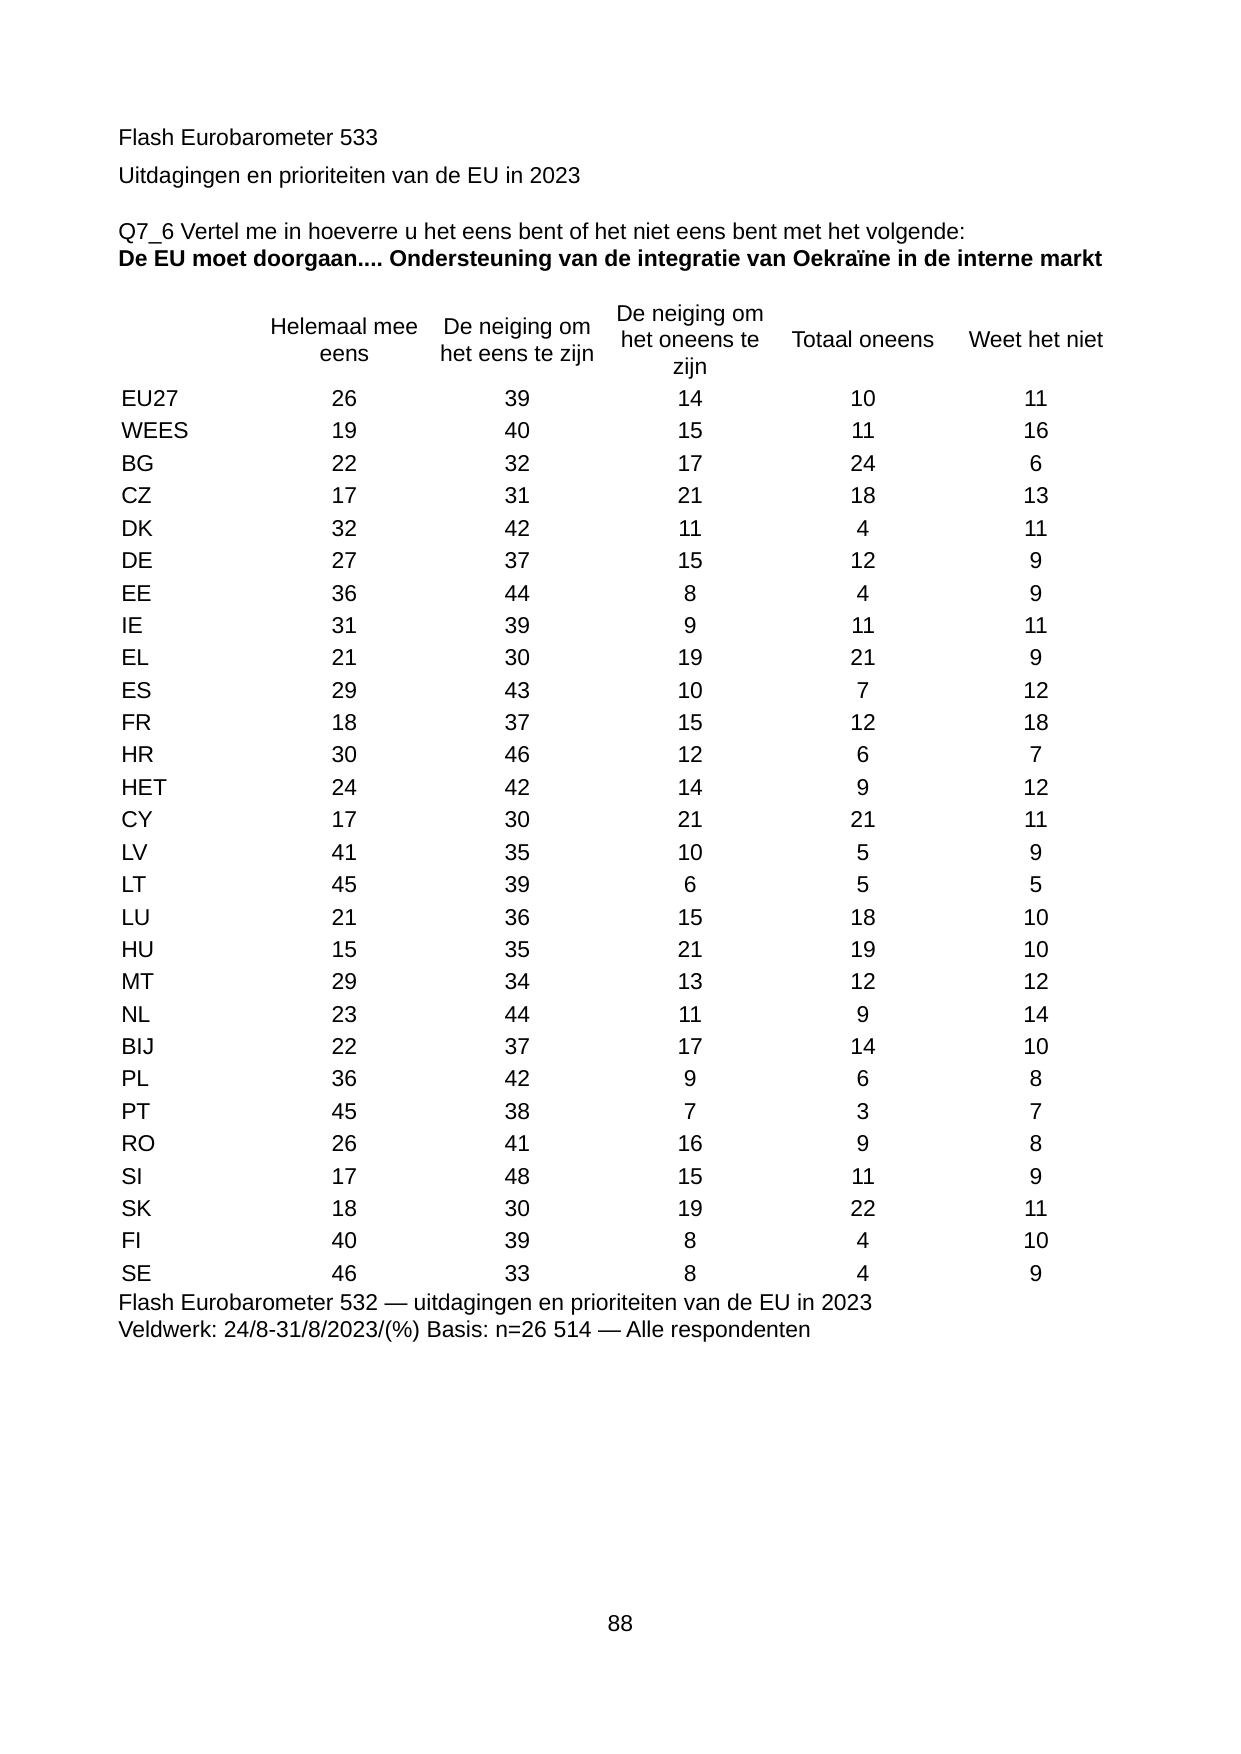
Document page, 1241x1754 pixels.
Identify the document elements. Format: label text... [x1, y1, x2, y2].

table_cell 15 [604, 1160, 776, 1192]
table_cell 26 [258, 1127, 431, 1159]
table_cell 22 [776, 1192, 949, 1224]
table_cell 44 [431, 576, 603, 609]
table_cell HU [118, 933, 258, 965]
table_cell 37 [431, 1030, 603, 1062]
table_cell 11 [949, 512, 1122, 544]
table_cell 40 [431, 415, 603, 447]
table_cell ES [118, 674, 258, 706]
table_cell 35 [431, 933, 603, 965]
table_cell 10 [604, 836, 776, 868]
table_cell 9 [949, 1160, 1122, 1192]
table_cell PL [118, 1063, 258, 1095]
table_cell 38 [431, 1095, 603, 1127]
table_cell 21 [604, 803, 776, 836]
table_cell 10 [949, 933, 1122, 965]
table_cell 32 [258, 512, 431, 544]
table_cell 15 [604, 900, 776, 933]
table_cell 9 [949, 1257, 1122, 1289]
table_cell 11 [776, 1160, 949, 1192]
table_cell 9 [776, 771, 949, 803]
table_cell MT [118, 965, 258, 998]
table_cell 46 [258, 1257, 431, 1289]
table_cell RO [118, 1127, 258, 1159]
table_cell 37 [431, 544, 603, 576]
table_cell 17 [604, 1030, 776, 1062]
table_cell 8 [604, 1257, 776, 1289]
table_cell 11 [949, 803, 1122, 836]
table_header De neiging om het oneens te zijn [604, 297, 776, 382]
table_cell 17 [604, 447, 776, 479]
table_cell 48 [431, 1160, 603, 1192]
table_cell 7 [776, 674, 949, 706]
table_cell LV [118, 836, 258, 868]
table_cell 7 [949, 739, 1122, 771]
table_cell PT [118, 1095, 258, 1127]
table_cell 12 [949, 771, 1122, 803]
table_cell 30 [258, 739, 431, 771]
table_cell SE [118, 1257, 258, 1289]
table_cell 21 [604, 933, 776, 965]
table_cell 17 [258, 479, 431, 512]
table_cell 13 [949, 479, 1122, 512]
table_cell 18 [776, 479, 949, 512]
table_cell 15 [604, 415, 776, 447]
table_cell 14 [776, 1030, 949, 1062]
table_cell 30 [431, 1192, 603, 1224]
table_cell 41 [258, 836, 431, 868]
table_cell 22 [258, 1030, 431, 1062]
table_cell 23 [258, 998, 431, 1030]
table_cell 36 [431, 900, 603, 933]
table_cell 7 [949, 1095, 1122, 1127]
table_cell 10 [949, 1224, 1122, 1257]
table_cell 35 [431, 836, 603, 868]
table_header Totaal oneens [776, 297, 949, 382]
table_cell 41 [431, 1127, 603, 1159]
table_cell EE [118, 576, 258, 609]
text Veldwerk: 24/8-31/8/2023/(%) Basis: n=26 514 — Alle respondenten [118, 1316, 1122, 1342]
table_cell 12 [604, 739, 776, 771]
table_cell 19 [604, 641, 776, 674]
table_cell 34 [431, 965, 603, 998]
table_cell 18 [258, 1192, 431, 1224]
table_cell 21 [258, 900, 431, 933]
text Flash Eurobarometer 532 — uitdagingen en prioriteiten van de EU in 2023 [118, 1289, 1122, 1316]
table_cell FI [118, 1224, 258, 1257]
table_cell 11 [949, 1192, 1122, 1224]
table_cell 30 [431, 641, 603, 674]
table_cell 6 [949, 447, 1122, 479]
table_cell 18 [949, 706, 1122, 738]
table_cell 12 [949, 965, 1122, 998]
table_header De neiging om het eens te zijn [431, 297, 603, 382]
table_cell 17 [258, 803, 431, 836]
table_cell 42 [431, 512, 603, 544]
table_cell 36 [258, 1063, 431, 1095]
table_cell 9 [949, 641, 1122, 674]
table_cell 39 [431, 1224, 603, 1257]
text De EU moet doorgaan.... Ondersteuning van de integratie van Oekraïne in de interne markt [118, 244, 1122, 271]
table_cell 12 [949, 674, 1122, 706]
table_cell 14 [604, 771, 776, 803]
table_cell 7 [604, 1095, 776, 1127]
table_header Helemaal mee eens [258, 297, 431, 382]
table_cell 24 [258, 771, 431, 803]
table_cell 21 [258, 641, 431, 674]
table_cell 4 [776, 576, 949, 609]
table_cell 13 [604, 965, 776, 998]
table_cell 11 [604, 512, 776, 544]
table_cell 31 [431, 479, 603, 512]
table_cell 6 [604, 868, 776, 900]
table_cell 29 [258, 965, 431, 998]
table_cell 40 [258, 1224, 431, 1257]
table_cell LT [118, 868, 258, 900]
table_cell 18 [776, 900, 949, 933]
table_cell 16 [604, 1127, 776, 1159]
table_cell CZ [118, 479, 258, 512]
table_cell 9 [949, 544, 1122, 576]
table_cell 15 [604, 544, 776, 576]
table_cell 15 [258, 933, 431, 965]
table_cell 9 [949, 836, 1122, 868]
table_cell 21 [776, 803, 949, 836]
table_cell BIJ [118, 1030, 258, 1062]
table_cell 14 [604, 382, 776, 414]
table_cell HET [118, 771, 258, 803]
table_cell 4 [776, 1224, 949, 1257]
table_cell 46 [431, 739, 603, 771]
table_cell 9 [949, 576, 1122, 609]
table_cell 6 [776, 739, 949, 771]
table_cell 6 [776, 1063, 949, 1095]
table_cell WEES [118, 415, 258, 447]
table_cell 12 [776, 544, 949, 576]
table_cell 8 [604, 1224, 776, 1257]
table_cell 42 [431, 771, 603, 803]
table_header Weet het niet [949, 297, 1122, 382]
table_cell 5 [776, 836, 949, 868]
table_cell CY [118, 803, 258, 836]
table_cell SK [118, 1192, 258, 1224]
table_cell 19 [776, 933, 949, 965]
table_cell LU [118, 900, 258, 933]
table_cell 45 [258, 1095, 431, 1127]
table_cell 3 [776, 1095, 949, 1127]
table_cell 4 [776, 1257, 949, 1289]
table_cell 21 [604, 479, 776, 512]
table_cell DE [118, 544, 258, 576]
table_cell 11 [949, 382, 1122, 414]
table_cell 29 [258, 674, 431, 706]
table_cell 39 [431, 868, 603, 900]
table_cell 10 [604, 674, 776, 706]
table_cell 5 [949, 868, 1122, 900]
table_header [118, 297, 258, 382]
table_cell 11 [604, 998, 776, 1030]
table_cell 27 [258, 544, 431, 576]
table_cell 8 [949, 1127, 1122, 1159]
table_cell 30 [431, 803, 603, 836]
table_cell DK [118, 512, 258, 544]
table_cell 8 [949, 1063, 1122, 1095]
table_cell 18 [258, 706, 431, 738]
table_cell 9 [604, 609, 776, 641]
table_cell 32 [431, 447, 603, 479]
table_cell 31 [258, 609, 431, 641]
table_cell 37 [431, 706, 603, 738]
table_cell 11 [776, 609, 949, 641]
table_cell 10 [949, 1030, 1122, 1062]
table_cell 42 [431, 1063, 603, 1095]
table_cell 4 [776, 512, 949, 544]
table_cell 11 [949, 609, 1122, 641]
table_cell 21 [776, 641, 949, 674]
table_cell 43 [431, 674, 603, 706]
table_cell 10 [776, 382, 949, 414]
table_cell 33 [431, 1257, 603, 1289]
table_cell 17 [258, 1160, 431, 1192]
table_cell HR [118, 739, 258, 771]
table_cell 24 [776, 447, 949, 479]
table_cell 36 [258, 576, 431, 609]
table_cell 8 [604, 576, 776, 609]
table_cell BG [118, 447, 258, 479]
table_cell EU27 [118, 382, 258, 414]
table_cell 9 [776, 998, 949, 1030]
table_cell 12 [776, 706, 949, 738]
table_cell 16 [949, 415, 1122, 447]
table_cell 39 [431, 609, 603, 641]
table_cell 10 [949, 900, 1122, 933]
table_cell EL [118, 641, 258, 674]
table_cell 39 [431, 382, 603, 414]
table_cell FR [118, 706, 258, 738]
text Q7_6 Vertel me in hoeverre u het eens bent of het niet eens bent met het volgende: [118, 218, 1122, 244]
table_cell 15 [604, 706, 776, 738]
table_cell 14 [949, 998, 1122, 1030]
table_cell 26 [258, 382, 431, 414]
table_cell 19 [258, 415, 431, 447]
table_cell NL [118, 998, 258, 1030]
table_cell 12 [776, 965, 949, 998]
table_cell 11 [776, 415, 949, 447]
table_cell 44 [431, 998, 603, 1030]
table_cell 19 [604, 1192, 776, 1224]
table_cell 45 [258, 868, 431, 900]
table_cell 9 [604, 1063, 776, 1095]
table_cell 22 [258, 447, 431, 479]
table_cell 5 [776, 868, 949, 900]
table_cell 9 [776, 1127, 949, 1159]
table_cell IE [118, 609, 258, 641]
table_cell SI [118, 1160, 258, 1192]
